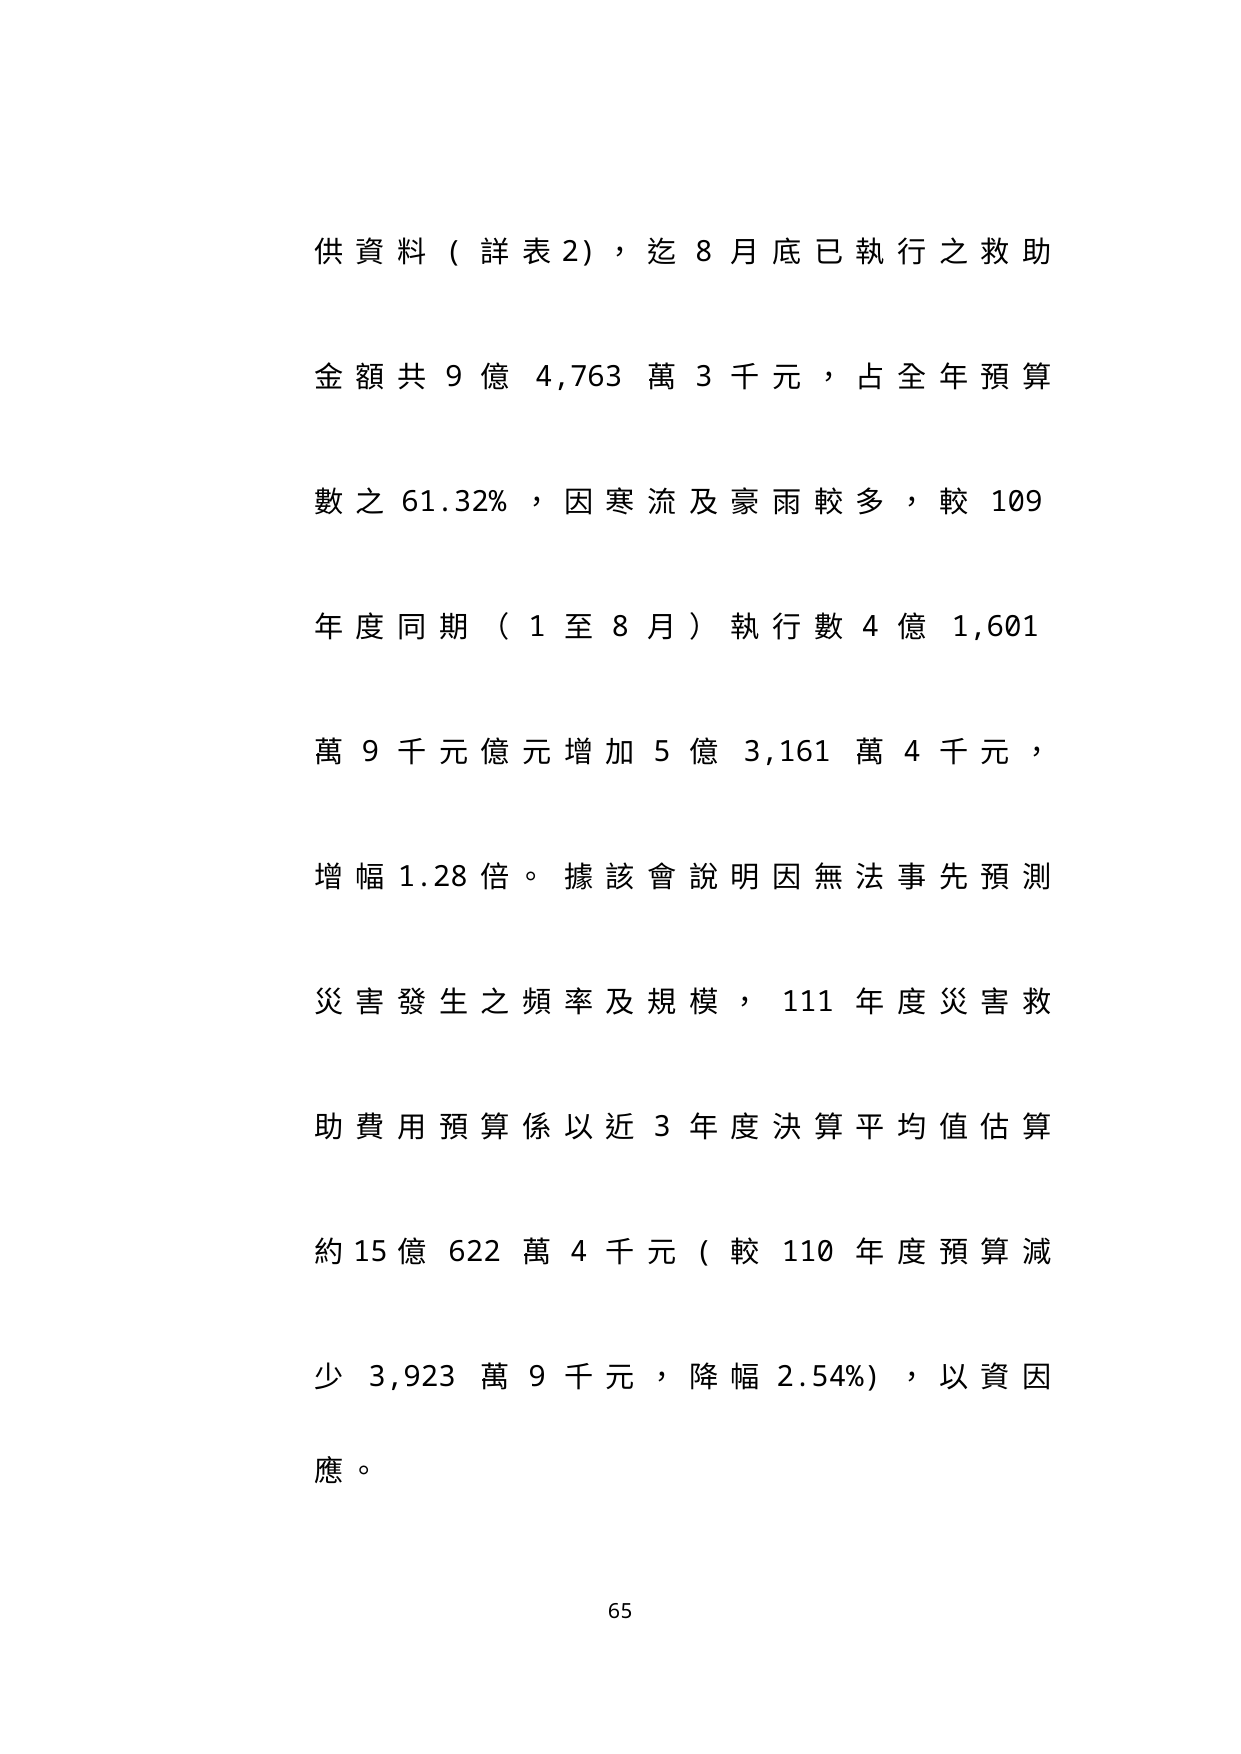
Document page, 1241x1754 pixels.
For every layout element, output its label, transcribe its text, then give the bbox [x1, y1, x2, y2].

text 供資料(詳表2)，迄8月底已執行之救助金額共9億4,763萬3千元，占全年預算數之61.32%，因寒流及豪雨較多，較109年度同期（1至8月）執行數4億1,601萬9千元億元增加5億3,161萬4千元，增幅1.28倍。據該會說明因無法事先預測災害發生之頻率及規模，111年度災害救助費用預算係以近3年度決算平均值估算約15億622萬4千元(較110年度預算減少3,923萬9千元，降幅2.54%)，以資因應。 [271, 177, 1058, 1490]
